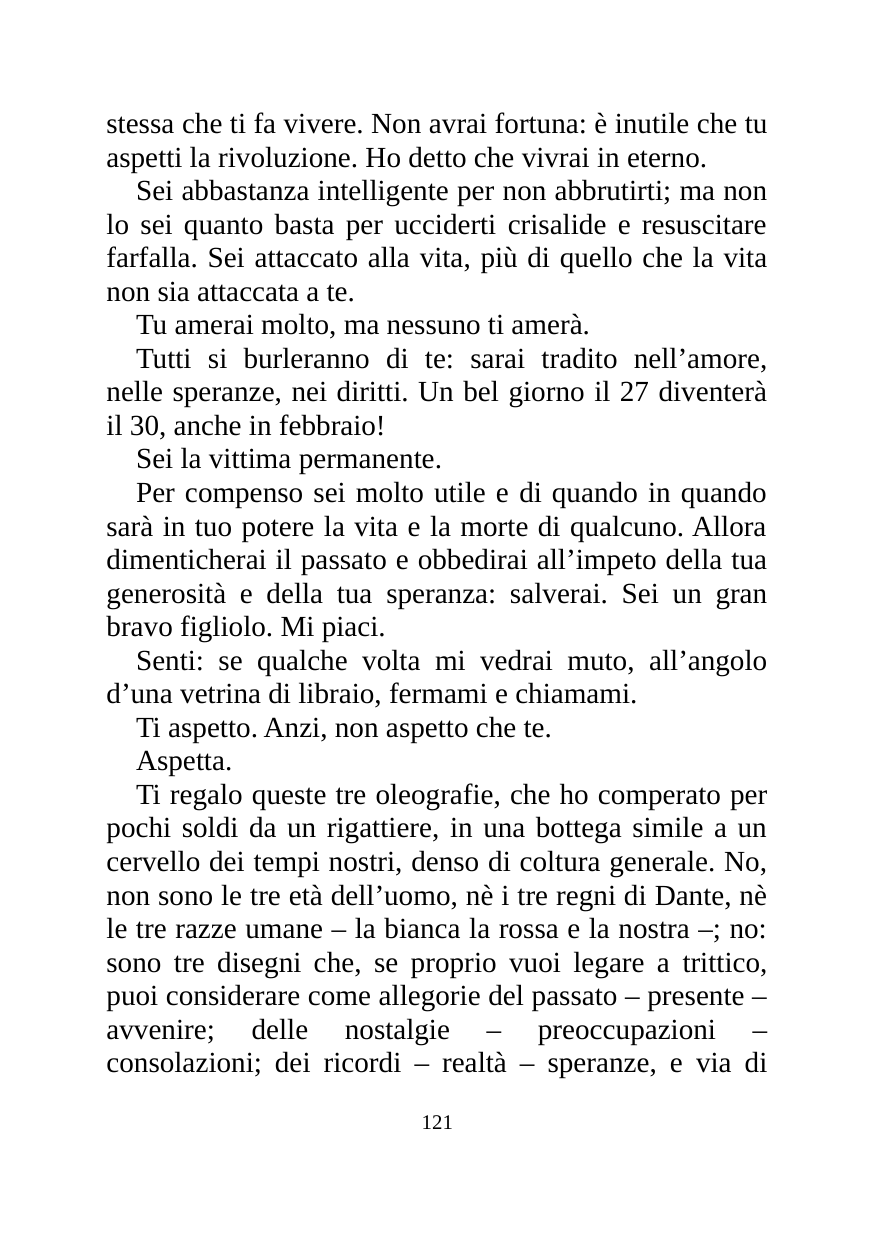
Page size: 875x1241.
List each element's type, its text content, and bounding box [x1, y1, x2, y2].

text Ti aspetto. Anzi, non aspetto che te. [106, 710, 768, 743]
text Senti: se qualche volta mi vedrai muto, all’angolo d’una vetrina di libraio, fermami e chiamami. [106, 643, 768, 710]
text stessa che ti fa vivere. Non avrai fortuna: è inutile che tu aspetti la rivoluzione. Ho detto che vivrai in eterno. [106, 106, 768, 173]
text Ti regalo queste tre oleografie, che ho comperato per pochi soldi da un rigattiere, in una bottega simile a un cervello dei tempi nostri, denso di coltura generale. No, non sono le tre età dell’uomo, nè i tre regni di Dante, nè le tre razze umane – la bianca la rossa e la nostra –; no: sono tre disegni che, se proprio vuoi legare a trittico, puoi considerare come allegorie del passato – presente – avvenire; delle nostalgie – preoccupazioni – consolazioni; dei ricordi – realtà – speranze, e via di [106, 777, 768, 1079]
text Tutti si burleranno di te: sarai tradito nell’amore, nelle speranze, nei diritti. Un bel giorno il 27 diventerà il 30, anche in febbraio! [106, 341, 768, 442]
text Aspetta. [106, 743, 768, 777]
text Per compenso sei molto utile e di quando in quando sarà in tuo potere la vita e la morte di qualcuno. Allora dimenticherai il passato e obbedirai all’impeto della tua generosità e della tua speranza: salverai. Sei un gran bravo figliolo. Mi piaci. [106, 475, 768, 643]
text Sei la vittima permanente. [106, 442, 768, 475]
text Sei abbastanza intelligente per non abbrutirti; ma non lo sei quanto basta per ucciderti crisalide e resuscitare farfalla. Sei attaccato alla vita, più di quello che la vita non sia attaccata a te. [106, 173, 768, 307]
text Tu amerai molto, ma nessuno ti amerà. [106, 307, 768, 341]
